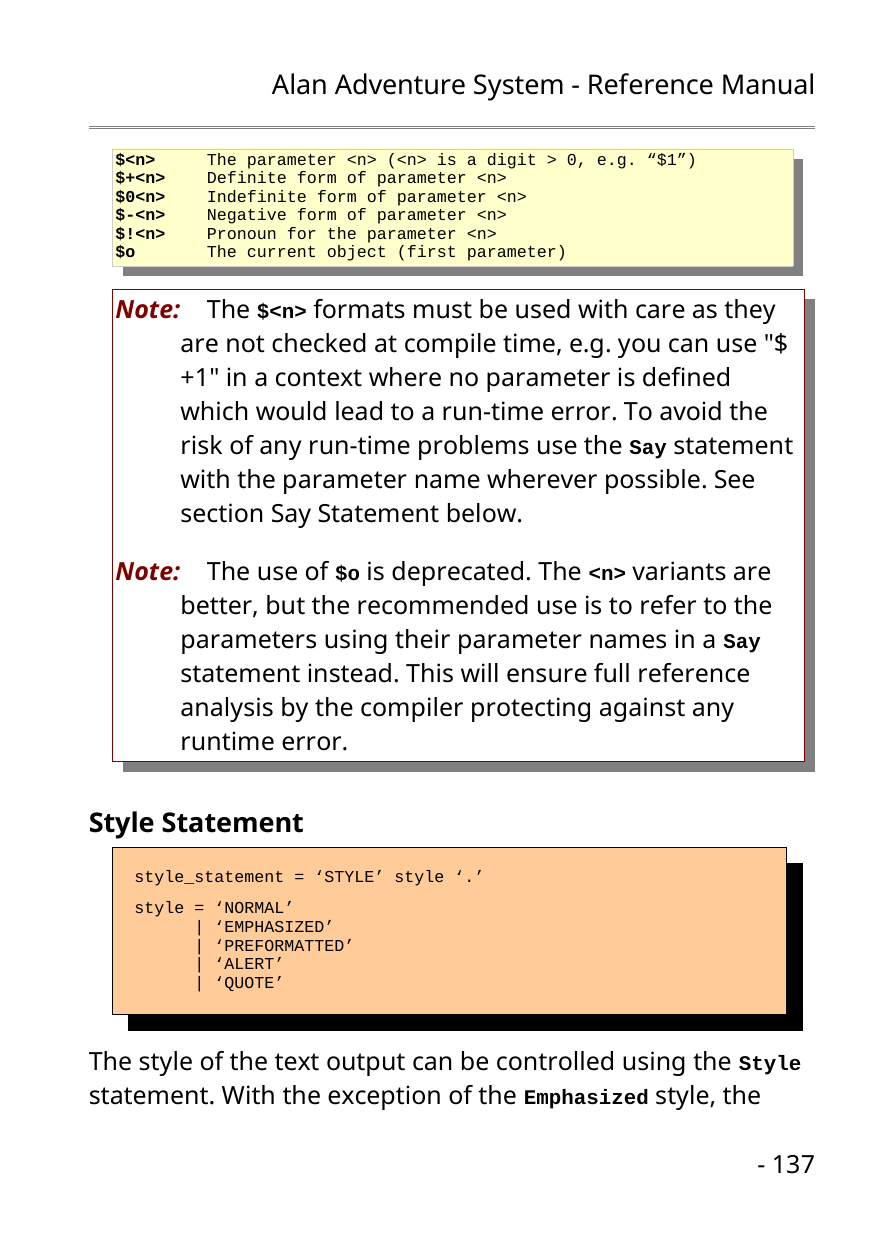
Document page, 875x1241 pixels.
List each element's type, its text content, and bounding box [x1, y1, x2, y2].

text $o The current object (first parameter) [113, 241, 793, 266]
subtitle Style Statement [88, 803, 815, 840]
text The style of the text output can be controlled using the Style statement. With the exception of the Emphasized style, the [88, 1044, 815, 1112]
text $<n> The parameter <n> (<n> is a digit > 0, e.g. “$1”) [113, 150, 793, 167]
text style_statement = ‘STYLE’ style ‘.’ [113, 848, 786, 878]
text $!<n> Pronoun for the parameter <n> [113, 223, 793, 241]
list The use of $o is deprecated. The <n> variants are better, but the recommended use is to refer to the parameters using their parameter names in a Say statement instead. This will ensure full reference analysis by the compiler protecting against any runtime error. [113, 551, 804, 761]
text $+<n> Definite form of parameter <n> [113, 167, 793, 186]
text $0<n> Indefinite form of parameter <n> [113, 186, 793, 204]
text $-<n> Negative form of parameter <n> [113, 204, 793, 223]
list The $<n> formats must be used with care as they are not checked at compile time, e.g. you can use "$+1" in a context where no parameter is defined which would lead to a run-time error. To avoid the risk of any run-time problems use the Say statement with the parameter name wherever possible. See section Say Statement below. [113, 290, 804, 529]
text style = ‘NORMAL’ | ‘EMPHASIZED’ | ‘PREFORMATTED’ | ‘ALERT’ | ‘QUOTE’ [113, 878, 786, 1014]
